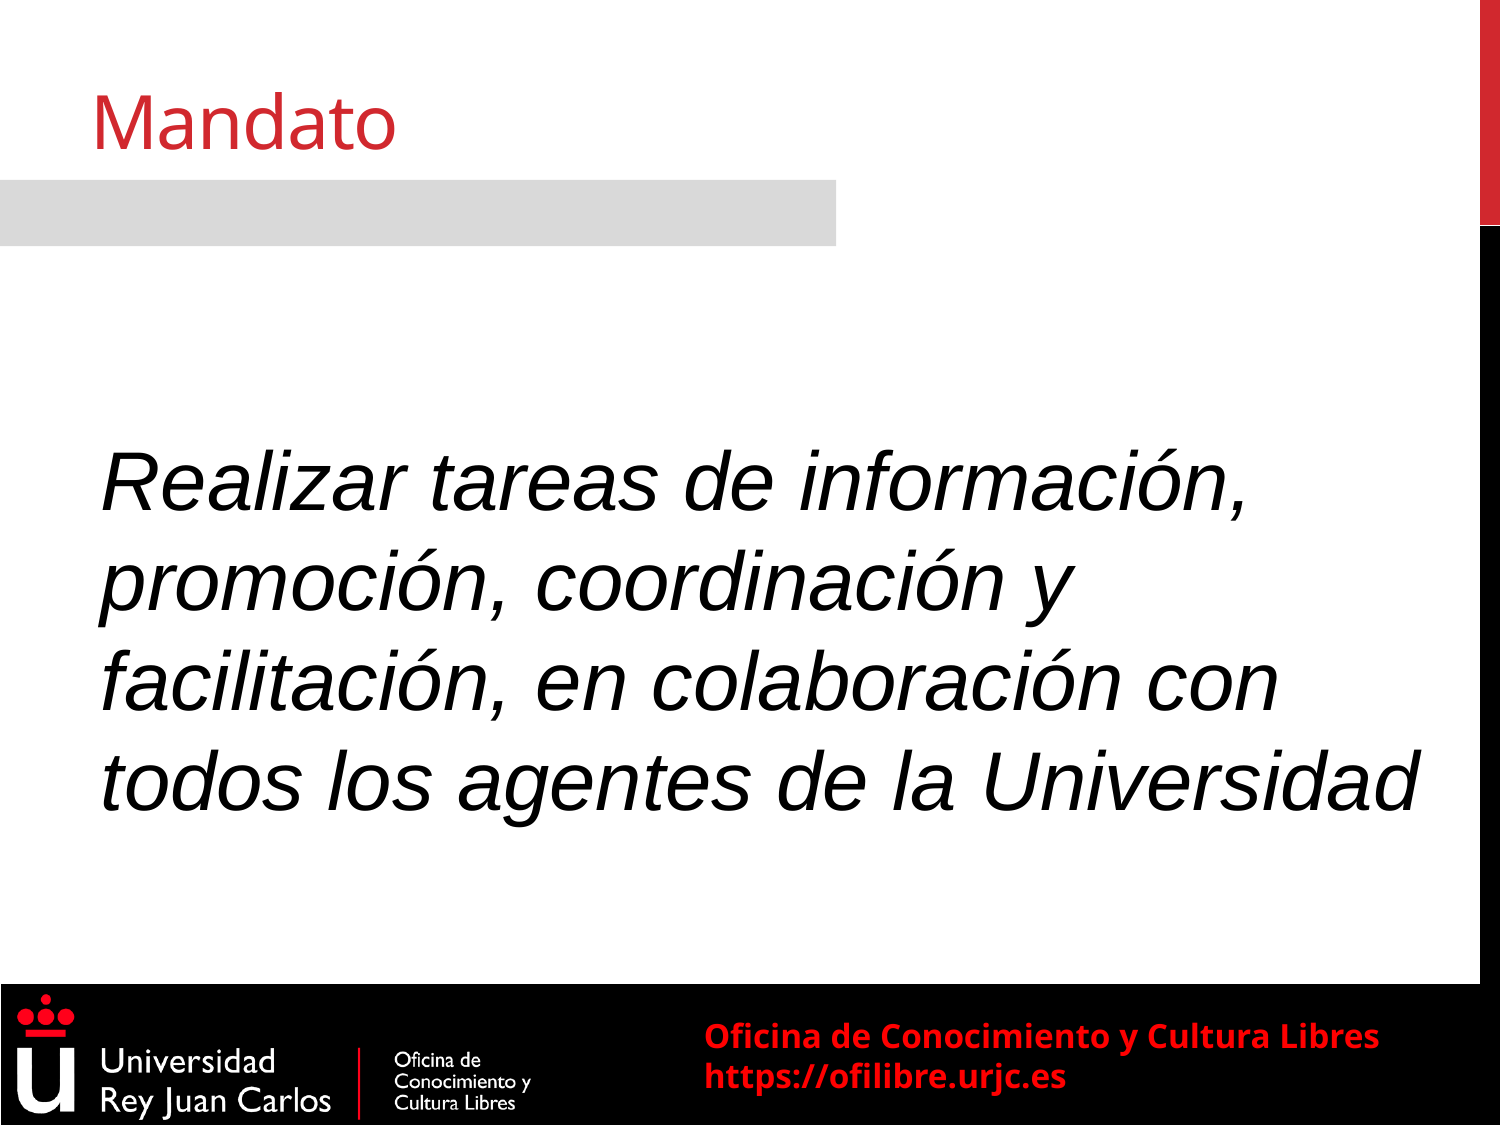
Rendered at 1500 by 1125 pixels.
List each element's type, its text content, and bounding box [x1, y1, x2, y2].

picture [17, 1066, 531, 1120]
text_box Mandato [0, 24, 1326, 172]
title [75, 15, 1425, 172]
list Realizar tareas de información, promoción, coordinación y facilitación, en colaboración con todos los agentes de la Universidad [15, 420, 1441, 1066]
